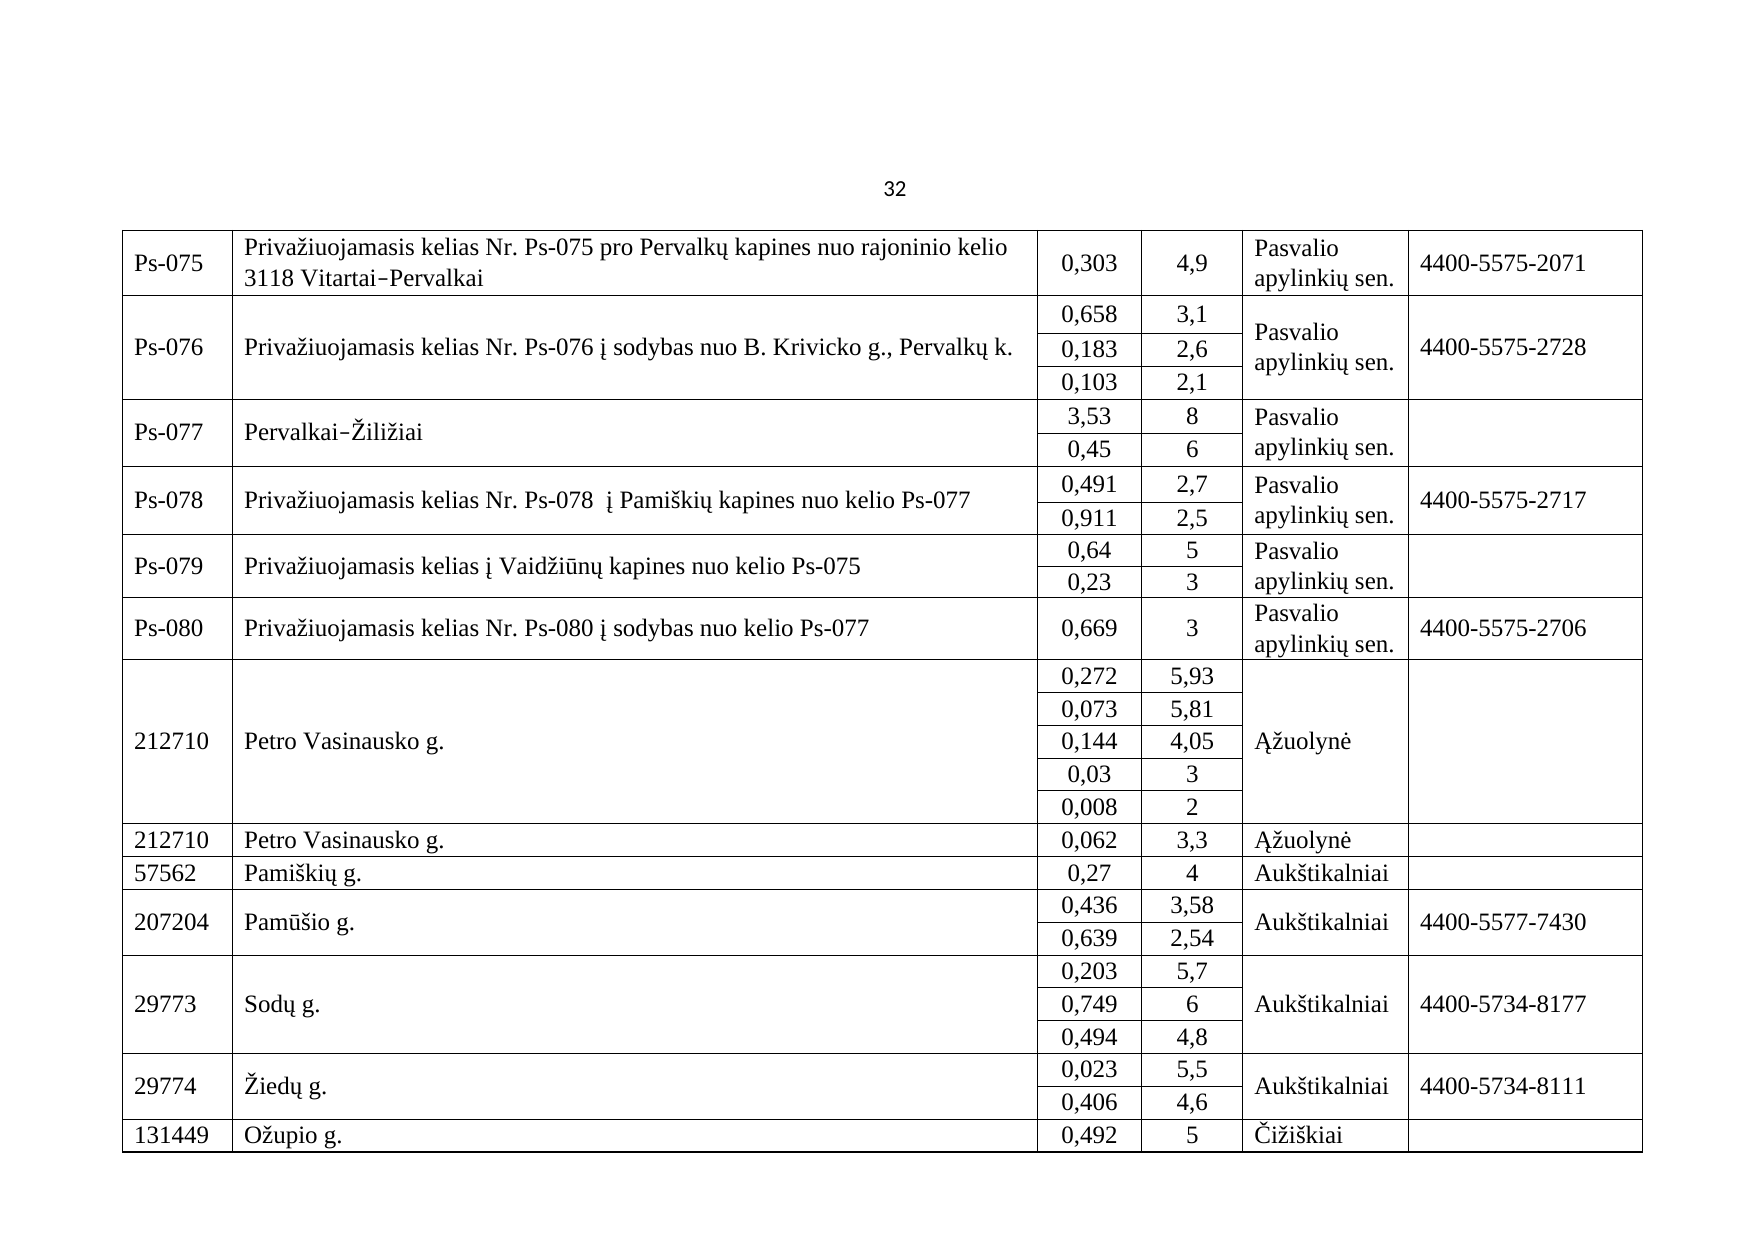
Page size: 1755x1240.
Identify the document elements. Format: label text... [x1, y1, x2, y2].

table_cell Pasvalio apylinkių sen. [1243, 467, 1408, 534]
table_cell Petro Vasinausko g. [233, 824, 1037, 856]
table_cell [1409, 1120, 1642, 1151]
table_cell Pasvalio apylinkių sen. [1243, 231, 1408, 295]
table_cell 3 [1142, 567, 1242, 597]
table_cell Ps-080 [123, 598, 232, 659]
table_cell Aukštikalniai [1243, 956, 1408, 1053]
table_cell 0,45 [1038, 434, 1141, 466]
table_cell 3 [1142, 759, 1242, 790]
table_cell 6 [1142, 434, 1242, 466]
table_cell 4,9 [1142, 231, 1242, 295]
table_cell 0,669 [1038, 598, 1141, 659]
table_cell 0,103 [1038, 367, 1141, 398]
table_cell [1409, 824, 1642, 856]
table_cell 4400-5577-7430 [1409, 890, 1642, 954]
table_cell 0,406 [1038, 1087, 1141, 1118]
table_cell [1409, 857, 1642, 889]
table_cell [1409, 660, 1642, 823]
table_cell Privažiuojamasis kelias Nr. Ps-075 pro Pervalkų kapines nuo rajoninio kelio 3118 Vitartai–Pervalkai [233, 231, 1037, 295]
table_cell 2 [1142, 791, 1242, 823]
table_cell Pamūšio g. [233, 890, 1037, 954]
table_cell 5,81 [1142, 693, 1242, 725]
table_cell 212710 [123, 824, 232, 856]
table_cell 0,303 [1038, 231, 1141, 295]
table_cell Čižiškiai [1243, 1120, 1408, 1151]
table_cell Pasvalio apylinkių sen. [1243, 535, 1408, 597]
table_cell 0,492 [1038, 1120, 1141, 1151]
table_cell 5 [1142, 1120, 1242, 1151]
table_cell 4,05 [1142, 726, 1242, 758]
table_cell 212710 [123, 660, 232, 823]
table_cell Pasvalio apylinkių sen. [1243, 400, 1408, 466]
table_cell Ąžuolynė [1243, 824, 1408, 856]
table_cell 2,7 [1142, 467, 1242, 502]
table_cell 29773 [123, 956, 232, 1053]
table_cell 0,272 [1038, 660, 1141, 692]
table_cell Privažiuojamasis kelias Nr. Ps-078 į Pamiškių kapines nuo kelio Ps-077 [233, 467, 1037, 534]
table_cell Privažiuojamasis kelias Nr. Ps-080 į sodybas nuo kelio Ps-077 [233, 598, 1037, 659]
table_cell 0,023 [1038, 1054, 1141, 1086]
table_cell Petro Vasinausko g. [233, 660, 1037, 823]
table_cell Sodų g. [233, 956, 1037, 1053]
table_cell 29774 [123, 1054, 232, 1118]
table_cell 2,6 [1142, 334, 1242, 366]
table_cell 0,144 [1038, 726, 1141, 758]
table_cell 8 [1142, 400, 1242, 433]
table_cell 4,8 [1142, 1021, 1242, 1053]
table_cell Privažiuojamasis kelias į Vaidžiūnų kapines nuo kelio Ps-075 [233, 535, 1037, 597]
table_cell Privažiuojamasis kelias Nr. Ps-076 į sodybas nuo B. Krivicko g., Pervalkų k. [233, 296, 1037, 398]
table_cell 5,5 [1142, 1054, 1242, 1086]
table_cell 0,203 [1038, 956, 1141, 987]
table_cell Žiedų g. [233, 1054, 1037, 1118]
table_cell Pervalkai–Žiližiai [233, 400, 1037, 466]
table_cell 5 [1142, 535, 1242, 566]
table_cell [1409, 400, 1642, 466]
table_cell 4400-5575-2728 [1409, 296, 1642, 398]
table_cell 5,7 [1142, 956, 1242, 987]
table_cell Aukštikalniai [1243, 857, 1408, 889]
table_cell 3,58 [1142, 890, 1242, 922]
table_cell 0,073 [1038, 693, 1141, 725]
table_cell 207204 [123, 890, 232, 954]
table_cell Ps-079 [123, 535, 232, 597]
table_cell Ožupio g. [233, 1120, 1037, 1151]
table_cell 2,1 [1142, 367, 1242, 398]
table_cell 4 [1142, 857, 1242, 889]
table_cell 0,491 [1038, 467, 1141, 502]
table_cell Ps-077 [123, 400, 232, 466]
table_cell 3,1 [1142, 296, 1242, 333]
table_cell 4,6 [1142, 1087, 1242, 1118]
table_cell Ąžuolynė [1243, 660, 1408, 823]
table_cell 3 [1142, 598, 1242, 659]
table_cell 0,183 [1038, 334, 1141, 366]
table_cell 4400-5575-2717 [1409, 467, 1642, 534]
table_cell 6 [1142, 988, 1242, 1020]
table_cell Aukštikalniai [1243, 890, 1408, 954]
table_cell Aukštikalniai [1243, 1054, 1408, 1118]
table_cell 2,5 [1142, 503, 1242, 534]
table_cell 3,3 [1142, 824, 1242, 856]
table_cell Ps-078 [123, 467, 232, 534]
table_cell 0,008 [1038, 791, 1141, 823]
table_cell 5,93 [1142, 660, 1242, 692]
table_cell Pamiškių g. [233, 857, 1037, 889]
table_cell 57562 [123, 857, 232, 889]
table_cell Ps-075 [123, 231, 232, 295]
table_cell 0,658 [1038, 296, 1141, 333]
table_cell 0,03 [1038, 759, 1141, 790]
table_cell 0,639 [1038, 923, 1141, 954]
table_cell 131449 [123, 1120, 232, 1151]
table_cell 0,436 [1038, 890, 1141, 922]
table_cell Pasvalio apylinkių sen. [1243, 598, 1408, 659]
table_cell 4400-5734-8177 [1409, 956, 1642, 1053]
table_cell 3,53 [1038, 400, 1141, 433]
table_cell 0,27 [1038, 857, 1141, 889]
table_cell 2,54 [1142, 923, 1242, 954]
table_cell 4400-5575-2706 [1409, 598, 1642, 659]
table_cell 4400-5734-8111 [1409, 1054, 1642, 1118]
table_cell Ps-076 [123, 296, 232, 398]
table_cell Pasvalio apylinkių sen. [1243, 296, 1408, 398]
table_cell 0,494 [1038, 1021, 1141, 1053]
table_cell 0,911 [1038, 503, 1141, 534]
table_cell 0,749 [1038, 988, 1141, 1020]
table_cell 0,062 [1038, 824, 1141, 856]
table_cell 0,23 [1038, 567, 1141, 597]
table_cell 4400-5575-2071 [1409, 231, 1642, 295]
table_cell [1409, 535, 1642, 597]
table_cell 0,64 [1038, 535, 1141, 566]
